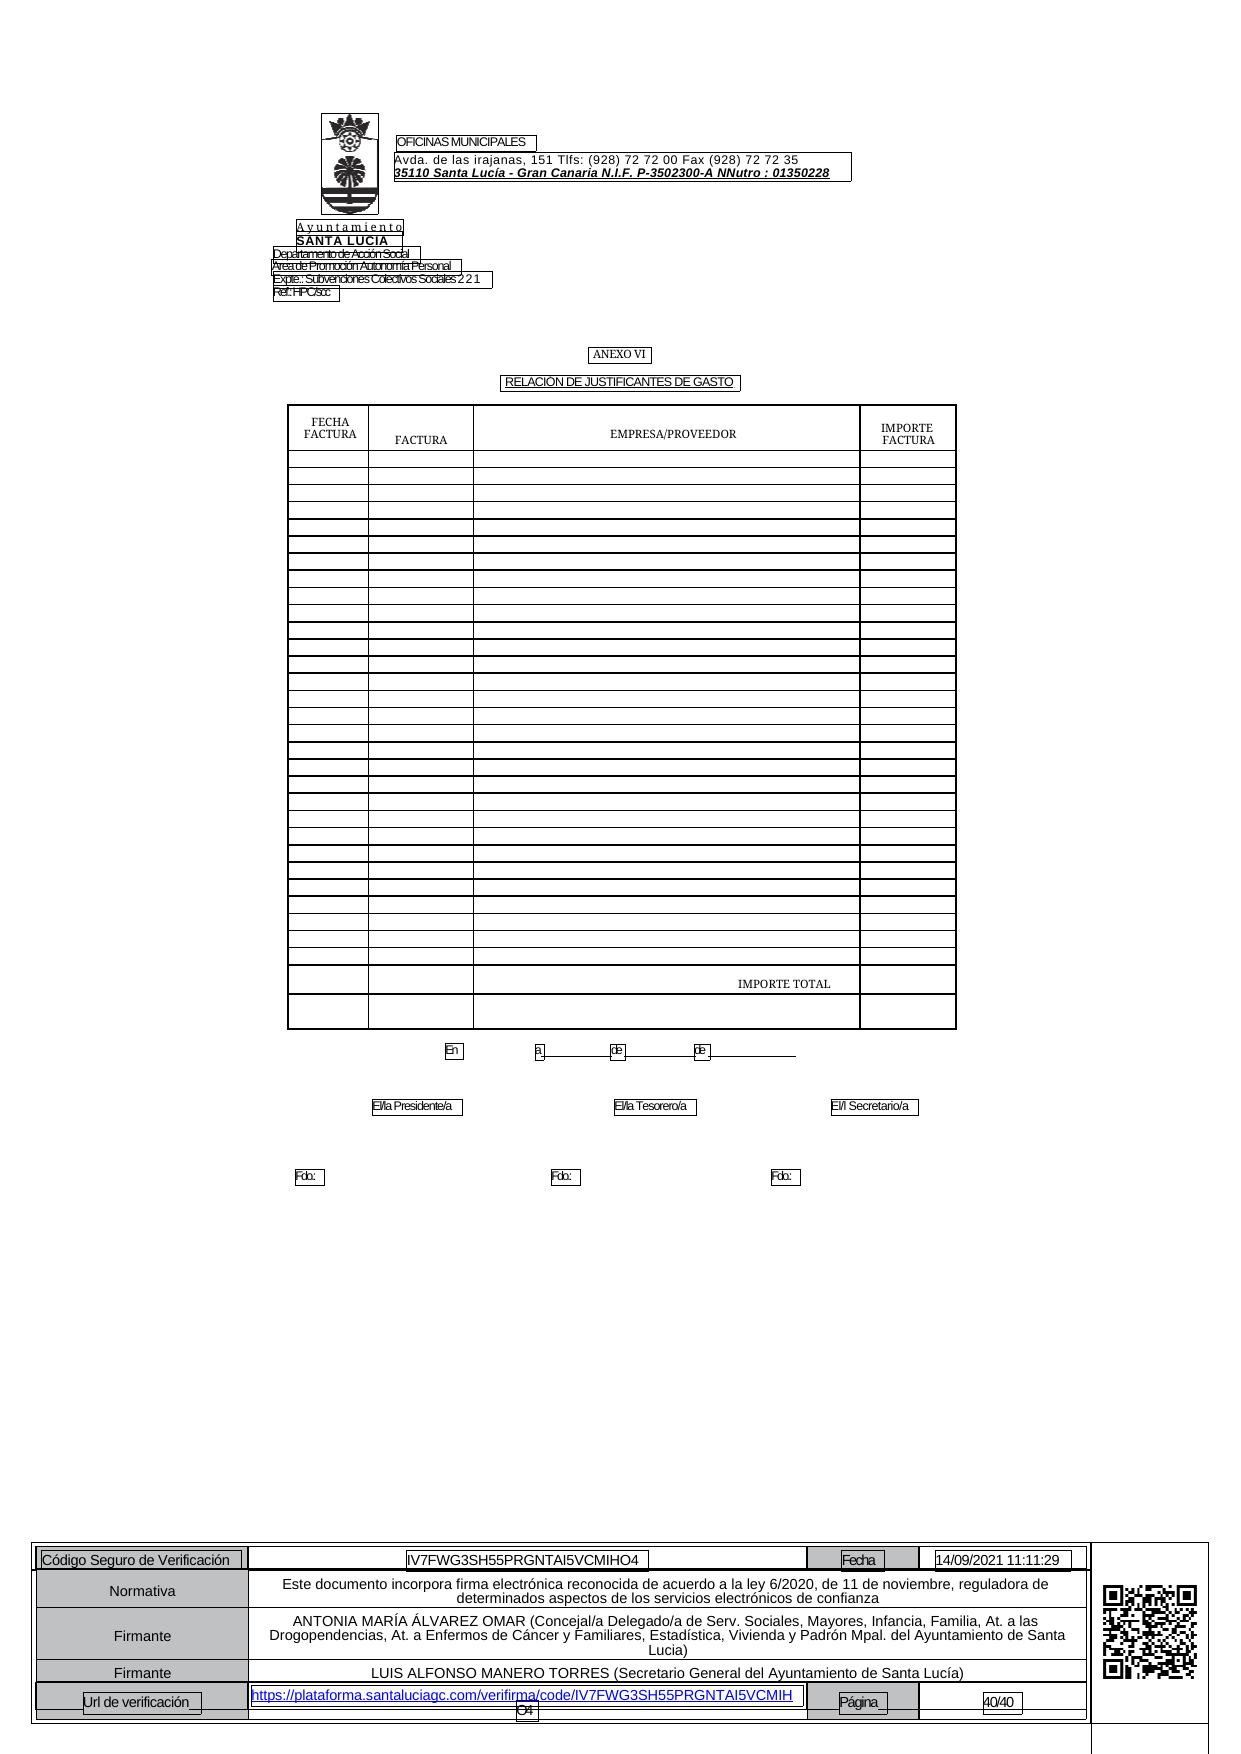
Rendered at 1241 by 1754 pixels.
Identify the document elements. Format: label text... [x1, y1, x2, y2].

table_cell [289, 966, 368, 993]
table_cell [289, 537, 368, 552]
table_cell [474, 605, 859, 621]
table_cell [369, 691, 473, 707]
table_cell [861, 966, 955, 993]
table_cell [474, 828, 859, 844]
table_cell [289, 931, 368, 947]
table_cell [861, 948, 955, 964]
table_cell [474, 811, 859, 827]
table_cell [289, 623, 368, 638]
table_cell [369, 623, 473, 638]
text Código Seguro de Verificación [42, 1552, 241, 1569]
table_cell [289, 914, 368, 929]
text OFICINAS MUNICIPALES [397, 136, 536, 149]
table_cell [289, 995, 368, 1028]
table_cell [861, 880, 955, 895]
table_cell [289, 605, 368, 621]
table_cell [289, 708, 368, 724]
table_cell [474, 571, 859, 587]
table_cell [861, 914, 955, 929]
table_cell [289, 640, 368, 655]
table_cell [474, 777, 859, 792]
table_cell [861, 863, 955, 878]
table_cell [474, 846, 859, 861]
table_cell [474, 674, 859, 689]
table_cell [369, 674, 473, 689]
table_cell [289, 948, 368, 964]
table_cell [369, 708, 473, 724]
table_cell [369, 931, 473, 947]
table_header FECHA FACTURA [289, 406, 368, 449]
table_cell [474, 995, 859, 1028]
text Ref.: HPC/scc [274, 286, 339, 299]
picture [1092, 1543, 1208, 1754]
table_cell [369, 760, 473, 775]
table_cell [474, 537, 859, 552]
table_cell [369, 640, 473, 655]
table_cell [289, 794, 368, 809]
table_cell [861, 931, 955, 947]
table_cell [289, 725, 368, 741]
picture [322, 114, 378, 214]
table_cell [474, 554, 859, 569]
text 14/09/2021 11:11:29 [936, 1552, 1071, 1569]
text El/la Presidente/a [373, 1100, 462, 1114]
table_cell [369, 948, 473, 964]
table_cell [369, 502, 473, 518]
table_cell ANTONIA MARÍA ÁLVAREZ OMAR (Concejal/a Delegado/a de Serv. Sociales, Mayores, Infancia, Familia, At. a las Drogopendencias, At. a Enfermos de Cáncer y Familiares, Estadística, Vivienda y Padrón Mpal. del Ayuntamiento de Santa Lucia) [249, 1608, 1086, 1659]
table_cell [861, 760, 955, 775]
table_cell [289, 674, 368, 689]
table_cell [861, 537, 955, 552]
table_cell [369, 451, 473, 467]
text IV7FWG3SH55PRGNTAI5VCMIHO4 [407, 1552, 648, 1569]
table_cell [861, 502, 955, 518]
table_cell [474, 451, 859, 467]
table_cell [289, 811, 368, 827]
table_cell [474, 897, 859, 913]
text O4 [517, 1702, 538, 1719]
table_cell [474, 485, 859, 501]
table_cell [289, 554, 368, 569]
table_cell [861, 485, 955, 501]
text Fecha [842, 1552, 884, 1569]
table_cell [474, 708, 859, 724]
table_cell IMPORTE TOTAL [474, 966, 859, 993]
table_cell [861, 554, 955, 569]
table_cell [861, 777, 955, 792]
table_cell [474, 502, 859, 518]
table_cell [474, 691, 859, 707]
table_cell [289, 502, 368, 518]
table_cell [474, 760, 859, 775]
table_cell [369, 657, 473, 672]
table_cell [369, 966, 473, 993]
table_header Este documento incorpora firma electrónica reconocida de acuerdo a la ley 6/2020, de 11 de noviembre, reguladora de determinados aspectos de los servicios electrónicos de confianza [249, 1570, 1086, 1607]
table_cell [369, 588, 473, 604]
table_cell [474, 931, 859, 947]
table_cell [369, 811, 473, 827]
text Ayuntamiento [297, 221, 403, 231]
table_cell [289, 691, 368, 707]
table_cell [289, 571, 368, 587]
table_cell [861, 995, 955, 1028]
text El/la Tesorero/a [615, 1100, 696, 1114]
table_cell [369, 794, 473, 809]
text Fdo.: [296, 1170, 324, 1183]
table_cell [289, 520, 368, 535]
text Url de verificación [84, 1694, 201, 1711]
text 40/40 [984, 1694, 1022, 1711]
table_header Normativa [37, 1570, 248, 1607]
table_cell [474, 914, 859, 929]
table_cell Firmante [37, 1608, 248, 1659]
table_header IMPORTE FACTURA [861, 406, 955, 449]
text de [695, 1045, 710, 1058]
table_cell [474, 657, 859, 672]
table_cell [369, 846, 473, 861]
table_cell [369, 571, 473, 587]
table_cell [369, 777, 473, 792]
table_cell [474, 725, 859, 741]
table_cell [289, 828, 368, 844]
table_cell [289, 760, 368, 775]
table_cell [474, 588, 859, 604]
table_cell [861, 708, 955, 724]
table_cell [861, 623, 955, 638]
table_cell [474, 863, 859, 878]
table_cell [861, 468, 955, 484]
table_cell [474, 948, 859, 964]
table_cell [861, 520, 955, 535]
text ANEXO VI [589, 348, 651, 361]
table_cell [861, 674, 955, 689]
text SANTA LUCIA [297, 233, 402, 246]
table_cell [369, 725, 473, 741]
table_cell [369, 914, 473, 929]
table_cell [369, 520, 473, 535]
table_cell [369, 537, 473, 552]
table_cell [861, 571, 955, 587]
table_cell [861, 657, 955, 672]
table_cell [289, 588, 368, 604]
table_cell [369, 485, 473, 501]
table_cell [861, 640, 955, 655]
table_cell [861, 897, 955, 913]
table_cell [861, 794, 955, 809]
table_cell [289, 451, 368, 467]
table_cell [289, 777, 368, 792]
table_header FACTURA [369, 406, 473, 449]
table_cell [474, 794, 859, 809]
text RELACIÓN DE JUSTIFICANTES DE GASTO [501, 376, 740, 389]
text En [446, 1044, 463, 1058]
table_cell [369, 863, 473, 878]
table_cell [289, 743, 368, 758]
table_cell [289, 846, 368, 861]
table_cell [369, 743, 473, 758]
table_cell [474, 623, 859, 638]
table_cell [474, 640, 859, 655]
table_cell [861, 725, 955, 741]
text El/l Secretario/a [832, 1100, 918, 1114]
table_cell [369, 828, 473, 844]
table_cell [369, 897, 473, 913]
text Expte.: Subvenciones Colectivos Sociales 2 2 1 [274, 273, 492, 286]
text https://plataforma.santaluciagc.com/verifirma/code/IV7FWG3SH55PRGNTAI5VCMIH [252, 1687, 803, 1704]
table_cell [289, 657, 368, 672]
table_cell [289, 880, 368, 895]
table_cell [369, 554, 473, 569]
table_cell [861, 846, 955, 861]
table_cell [861, 811, 955, 827]
text Fdo.: [552, 1170, 580, 1183]
table_cell [369, 880, 473, 895]
text Página [840, 1694, 887, 1711]
table_cell [861, 451, 955, 467]
table_cell LUIS ALFONSO MANERO TORRES (Secretario General del Ayuntamiento de Santa Lucía) [249, 1660, 1086, 1681]
table_header EMPRESA/PROVEEDOR [474, 406, 859, 449]
table_cell [289, 897, 368, 913]
text Fdo.: [772, 1170, 800, 1183]
table_cell [289, 468, 368, 484]
table_cell Firmante [37, 1660, 248, 1681]
table_cell [369, 995, 473, 1028]
table_cell [861, 691, 955, 707]
table_cell [369, 468, 473, 484]
text de [611, 1045, 625, 1058]
table_cell [369, 605, 473, 621]
text Departamento de Acción Social [274, 248, 420, 259]
text 35110 Santa Lucía - Gran Canaria N.I.F. P-3502300-A NNutro : 01350228 [395, 167, 851, 180]
table_cell [289, 863, 368, 878]
table_cell [474, 468, 859, 484]
table_cell [861, 588, 955, 604]
table_cell [861, 828, 955, 844]
table_cell [861, 743, 955, 758]
table_cell [474, 520, 859, 535]
text a [536, 1045, 544, 1058]
text Area de Promoción Autonomía Personal [272, 260, 461, 271]
text Avda. de las irajanas, 151 Tlfs: (928) 72 72 00 Fax (928) 72 72 35 [395, 154, 851, 167]
table_cell [289, 485, 368, 501]
table_cell [861, 605, 955, 621]
table_cell [474, 880, 859, 895]
table_cell [474, 743, 859, 758]
